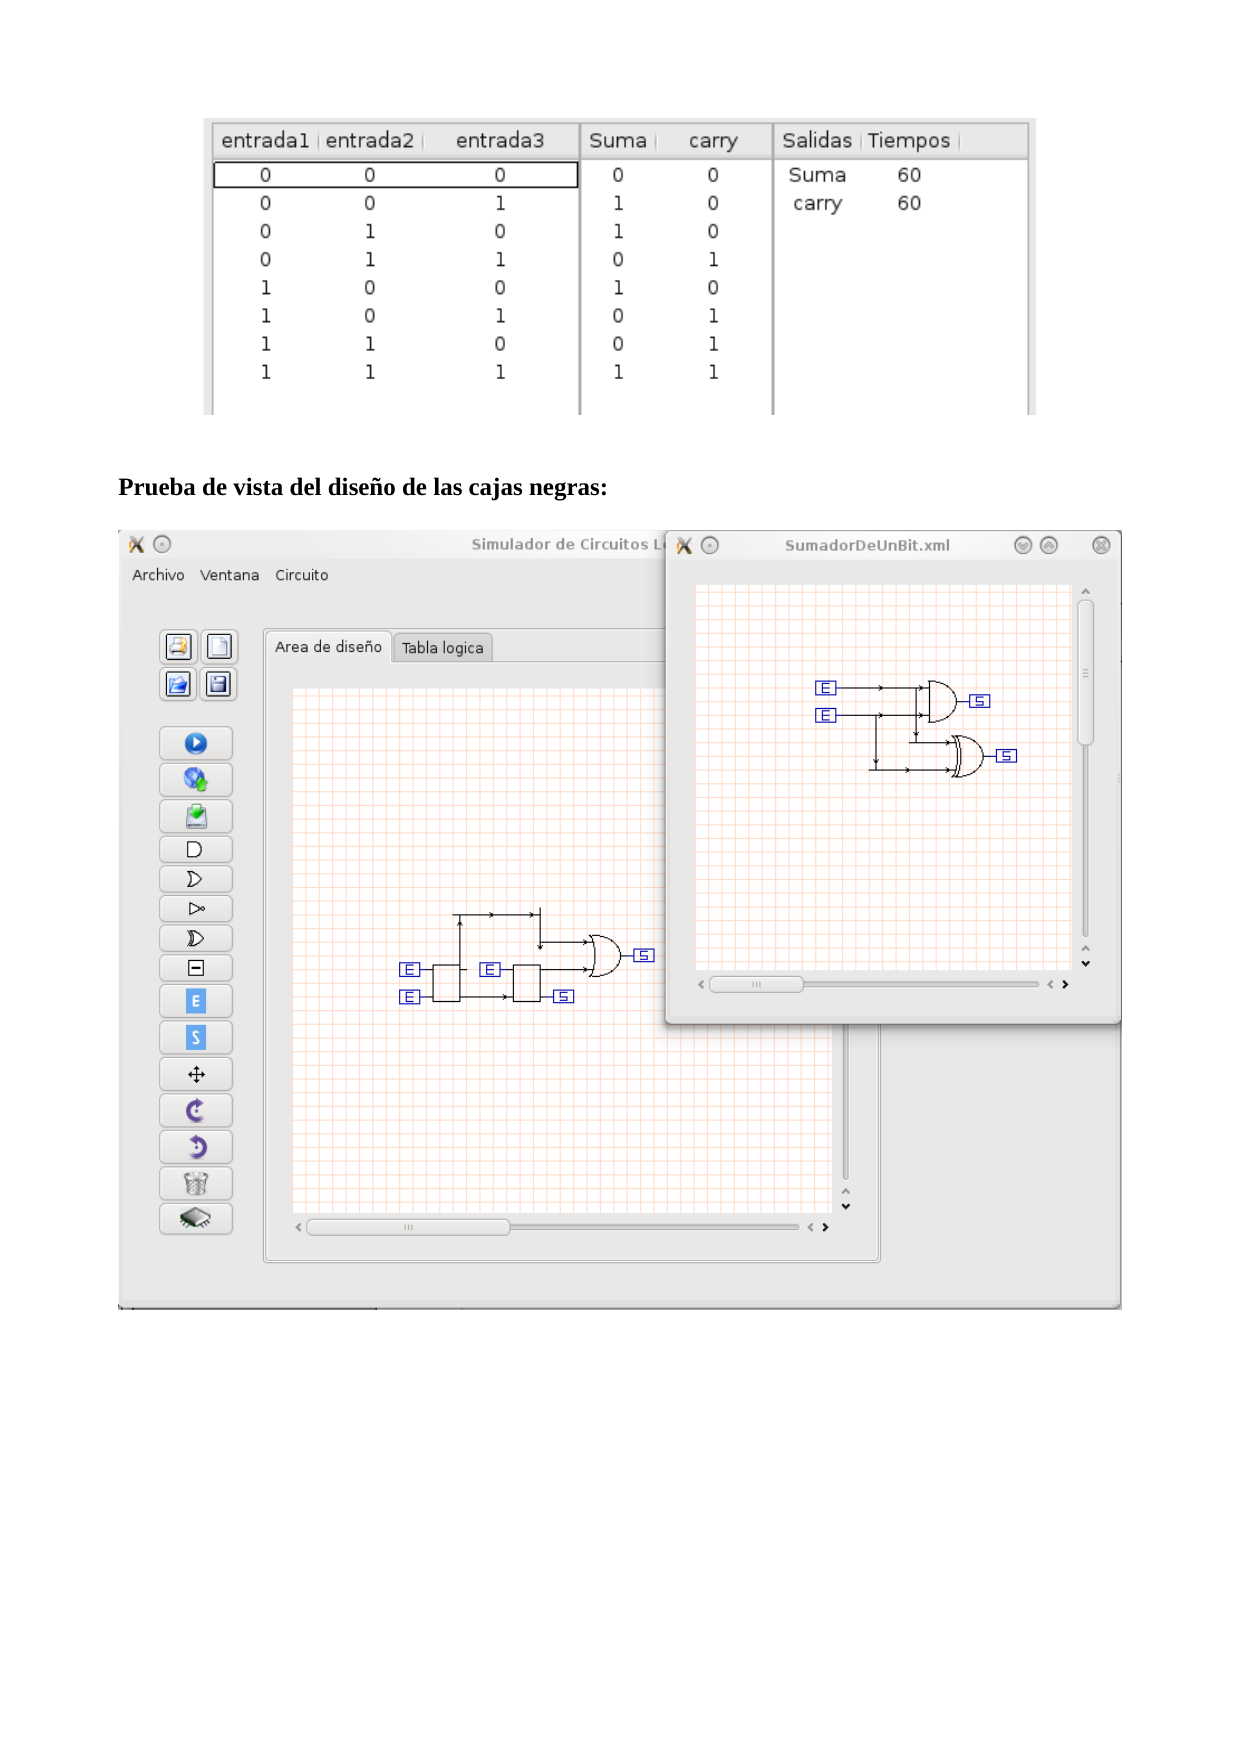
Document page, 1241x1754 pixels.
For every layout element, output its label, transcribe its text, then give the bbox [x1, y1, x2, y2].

picture [203, 118, 1037, 415]
picture [118, 530, 1122, 1310]
text Prueba de vista del diseño de las cajas negras: [118, 472, 1122, 501]
